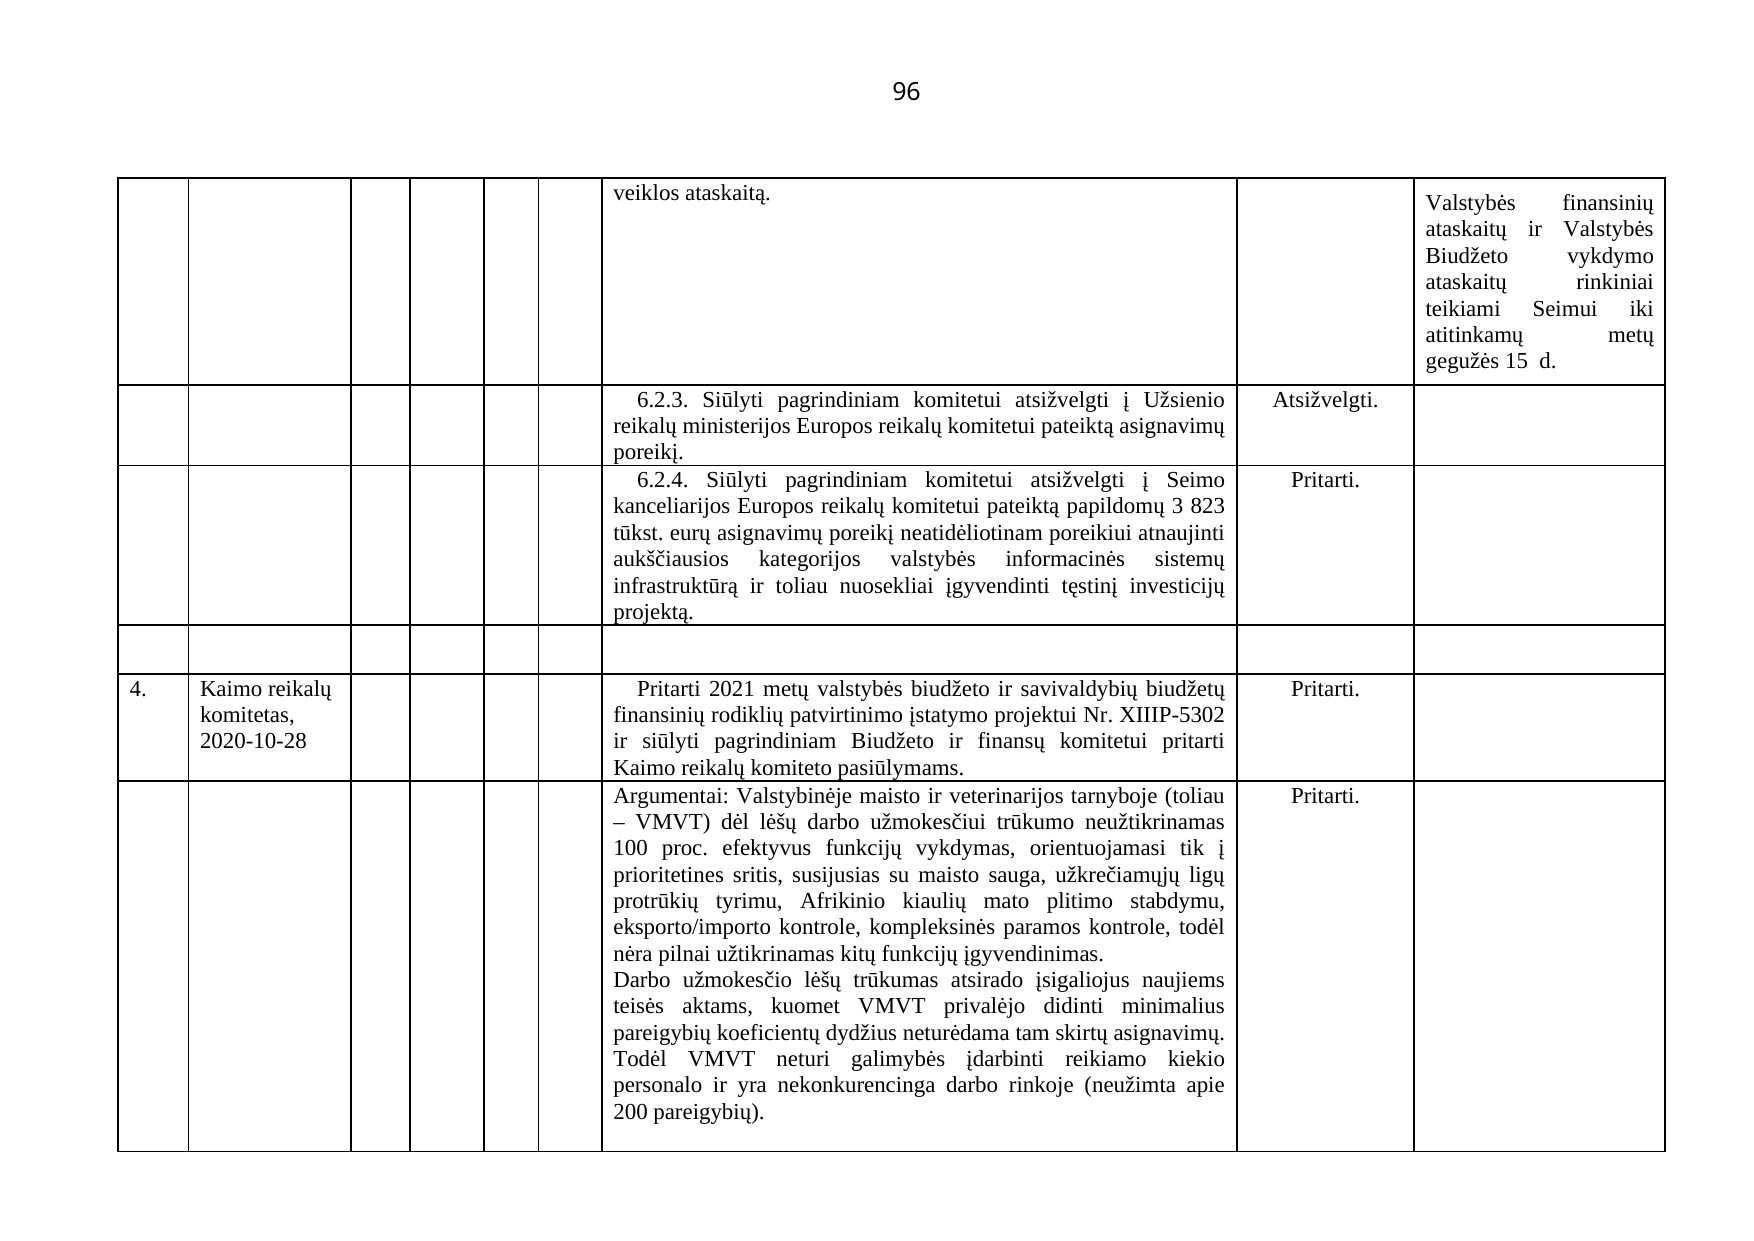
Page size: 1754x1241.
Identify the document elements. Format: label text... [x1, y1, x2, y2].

table_cell [1415, 466, 1664, 624]
table_cell [352, 466, 409, 624]
table_cell [119, 179, 188, 384]
table_cell [189, 179, 350, 384]
table_cell [539, 782, 601, 1151]
table_cell [485, 782, 538, 1151]
table_cell Pritarti. [1238, 782, 1413, 1151]
table_cell [411, 466, 483, 624]
table_cell veiklos ataskaitą. [603, 179, 1236, 384]
table_cell [1415, 626, 1664, 673]
table_cell [411, 782, 483, 1151]
table_cell [119, 782, 188, 1151]
table_cell [539, 626, 601, 673]
table_cell Pritarti. [1238, 466, 1413, 624]
table_cell [485, 466, 538, 624]
table_cell Atsižvelgti. [1238, 386, 1413, 465]
table_cell [1415, 386, 1664, 465]
table_cell [539, 386, 601, 465]
table_cell [539, 675, 601, 780]
table_cell [1415, 782, 1664, 1151]
table_cell [119, 386, 188, 465]
table_cell [603, 626, 1236, 673]
table_cell [1238, 626, 1413, 673]
table_cell [189, 466, 350, 624]
table_cell [411, 626, 483, 673]
table_cell 4. [119, 675, 188, 780]
table_cell Kaimo reikalų komitetas, 2020-10-28 [189, 675, 350, 780]
table_cell Pritarti. [1238, 675, 1413, 780]
table_cell [352, 675, 409, 780]
table_cell [1415, 675, 1664, 780]
table_cell [485, 675, 538, 780]
table_cell [189, 782, 350, 1151]
table_cell Pritarti 2021 metų valstybės biudžeto ir savivaldybių biudžetų finansinių rodiklių patvirtinimo įstatymo projektui Nr. XIIIP-5302 ir siūlyti pagrindiniam Biudžeto ir finansų komitetui pritarti Kaimo reikalų komiteto pasiūlymams. [603, 675, 1236, 780]
table_cell [539, 466, 601, 624]
table_cell [411, 179, 483, 384]
table_cell 6.2.4. Siūlyti pagrindiniam komitetui atsižvelgti į Seimo kanceliarijos Europos reikalų komitetui pateiktą papildomų 3 823 tūkst. eurų asignavimų poreikį neatidėliotinam poreikiui atnaujinti aukščiausios kategorijos valstybės informacinės sistemų infrastruktūrą ir toliau nuosekliai įgyvendinti tęstinį investicijų projektą. [603, 466, 1236, 624]
table_cell [189, 386, 350, 465]
table_cell [119, 626, 188, 673]
table_cell Argumentai: Valstybinėje maisto ir veterinarijos tarnyboje (toliau – VMVT) dėl lėšų darbo užmokesčiui trūkumo neužtikrinamas 100 proc. efektyvus funkcijų vykdymas, orientuojamasi tik į prioritetines sritis, susijusias su maisto sauga, užkrečiamųjų ligų protrūkių tyrimu, Afrikinio kiaulių mato plitimo stabdymu, eksporto/importo kontrole, kompleksinės paramos kontrole, todėl nėra pilnai užtikrinamas kitų funkcijų įgyvendinimas. Darbo užmokesčio lėšų trūkumas atsirado įsigaliojus naujiems teisės aktams, kuomet VMVT privalėjo didinti minimalius pareigybių koeficientų dydžius neturėdama tam skirtų asignavimų. Todėl VMVT neturi galimybės įdarbinti reikiamo kiekio personalo ir yra nekonkurencinga darbo rinkoje (neužimta apie 200 pareigybių). [603, 782, 1236, 1151]
table_cell [119, 466, 188, 624]
table_cell [1238, 179, 1413, 384]
table_cell [411, 675, 483, 780]
table_cell [352, 386, 409, 465]
table_cell Valstybės finansinių ataskaitų ir Valstybės Biudžeto vykdymo ataskaitų rinkiniai teikiami Seimui iki atitinkamų metų gegužės 15 d. [1415, 179, 1664, 384]
table_cell [352, 782, 409, 1151]
table_cell [539, 179, 601, 384]
table_cell [189, 626, 350, 673]
table_cell [411, 386, 483, 465]
table_cell [352, 179, 409, 384]
table_cell [352, 626, 409, 673]
table_cell [485, 179, 538, 384]
table_cell 6.2.3. Siūlyti pagrindiniam komitetui atsižvelgti į Užsienio reikalų ministerijos Europos reikalų komitetui pateiktą asignavimų poreikį. [603, 386, 1236, 465]
table_cell [485, 386, 538, 465]
table_cell [485, 626, 538, 673]
